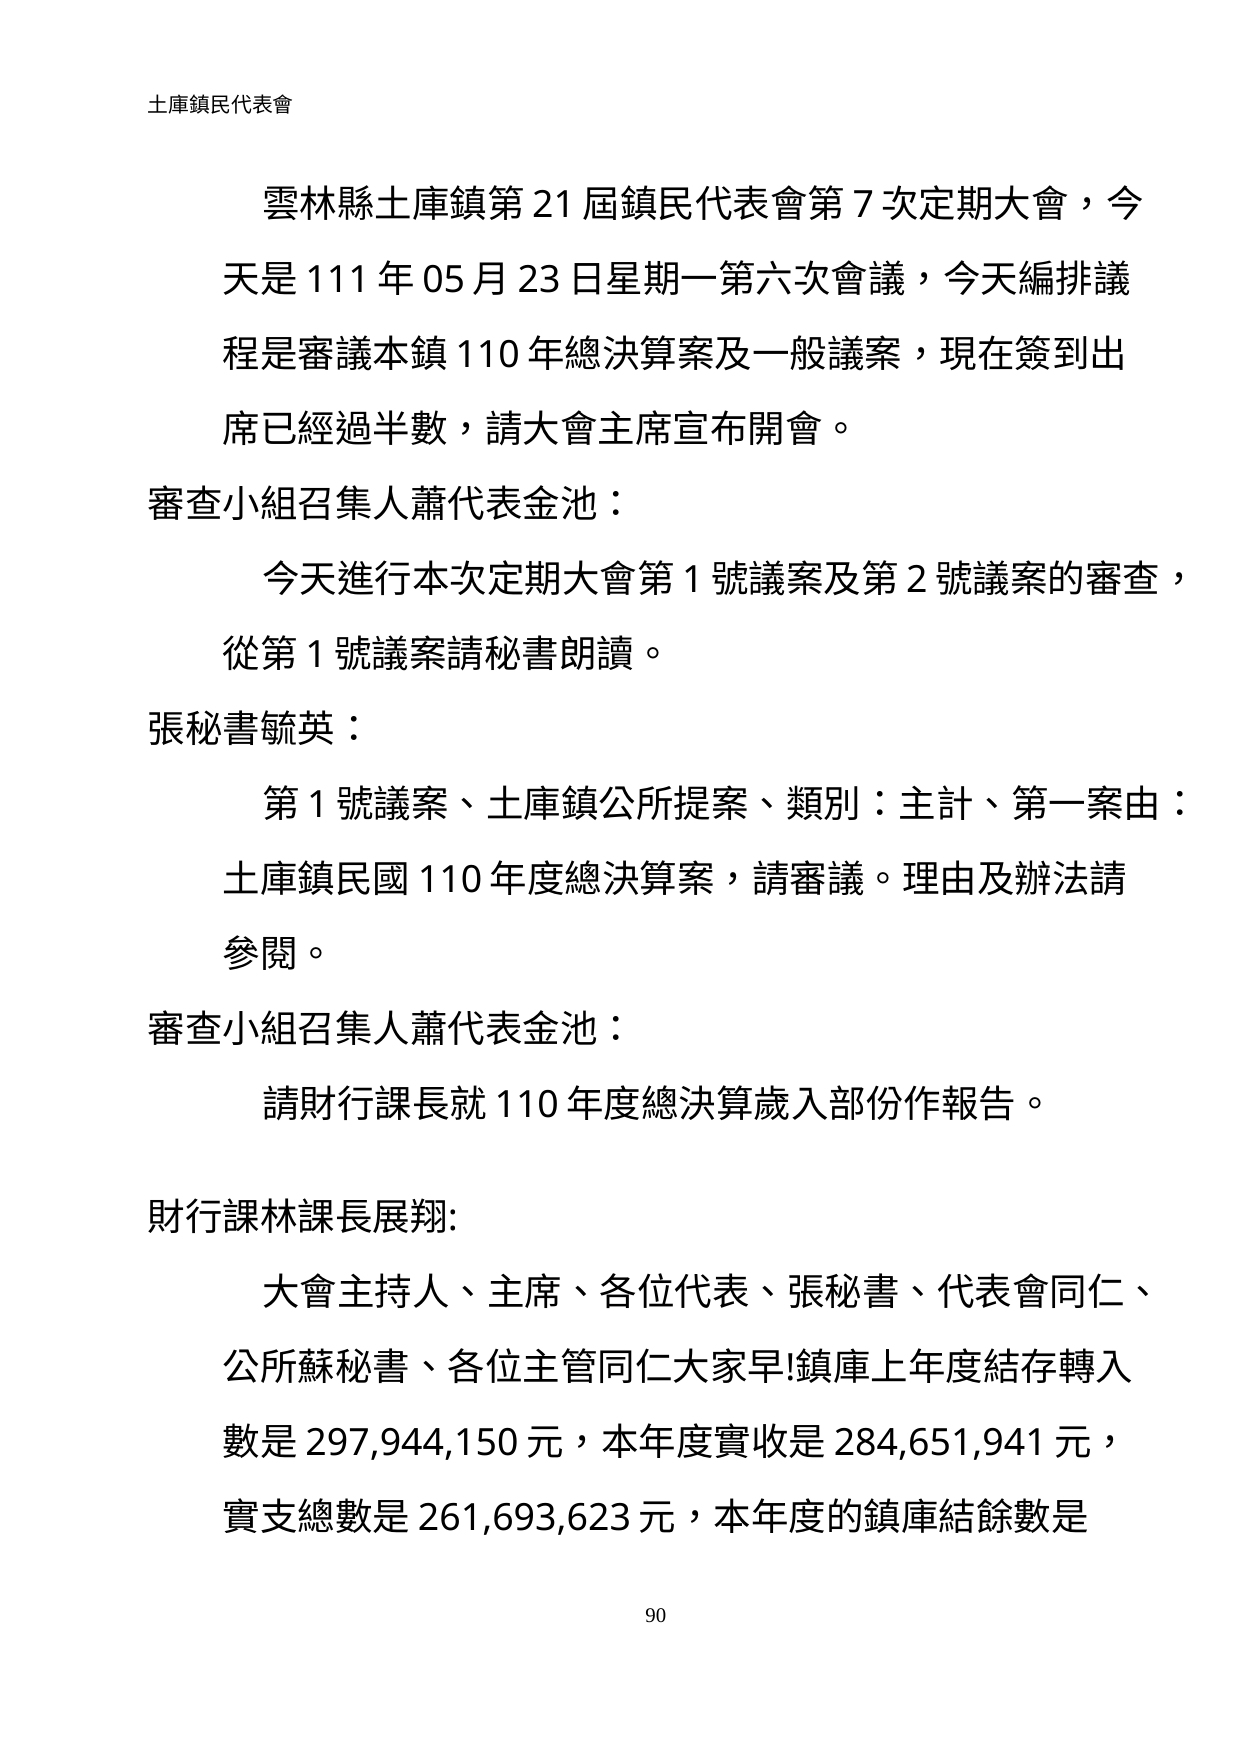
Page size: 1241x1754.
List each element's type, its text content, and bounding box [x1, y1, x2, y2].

text 今天進行本次定期大會第1號議案及第2號議案的審查，從第1號議案請秘書朗讀。 [223, 539, 1163, 689]
text 大會主持人、主席、各位代表、張秘書、代表會同仁、公所蘇秘書、各位主管同仁大家早!鎮庫上年度結存轉入數是297,944,150元，本年度實收是284,651,941元，實支總數是261,693,623元，本年度的鎮庫結餘數是 [223, 1251, 1163, 1551]
text 第1號議案、土庫鎮公所提案、類別：主計、第一案由：土庫鎮民國110年度總決算案，請審議。理由及辦法請參閱。 [223, 764, 1163, 989]
text 雲林縣土庫鎮第21屆鎮民代表會第7次定期大會，今天是111年05月23日星期一第六次會議，今天編排議程是審議本鎮110年總決算案及一般議案，現在簽到出席已經過半數，請大會主席宣布開會。 [223, 164, 1163, 464]
text 張秘書毓英： [148, 689, 1163, 764]
text 審查小組召集人蕭代表金池： [148, 989, 1163, 1064]
text 請財行課長就110年度總決算歲入部份作報告。 [223, 1064, 1163, 1139]
text 審查小組召集人蕭代表金池： [148, 464, 1163, 539]
text 財行課林課長展翔: [148, 1176, 1163, 1251]
